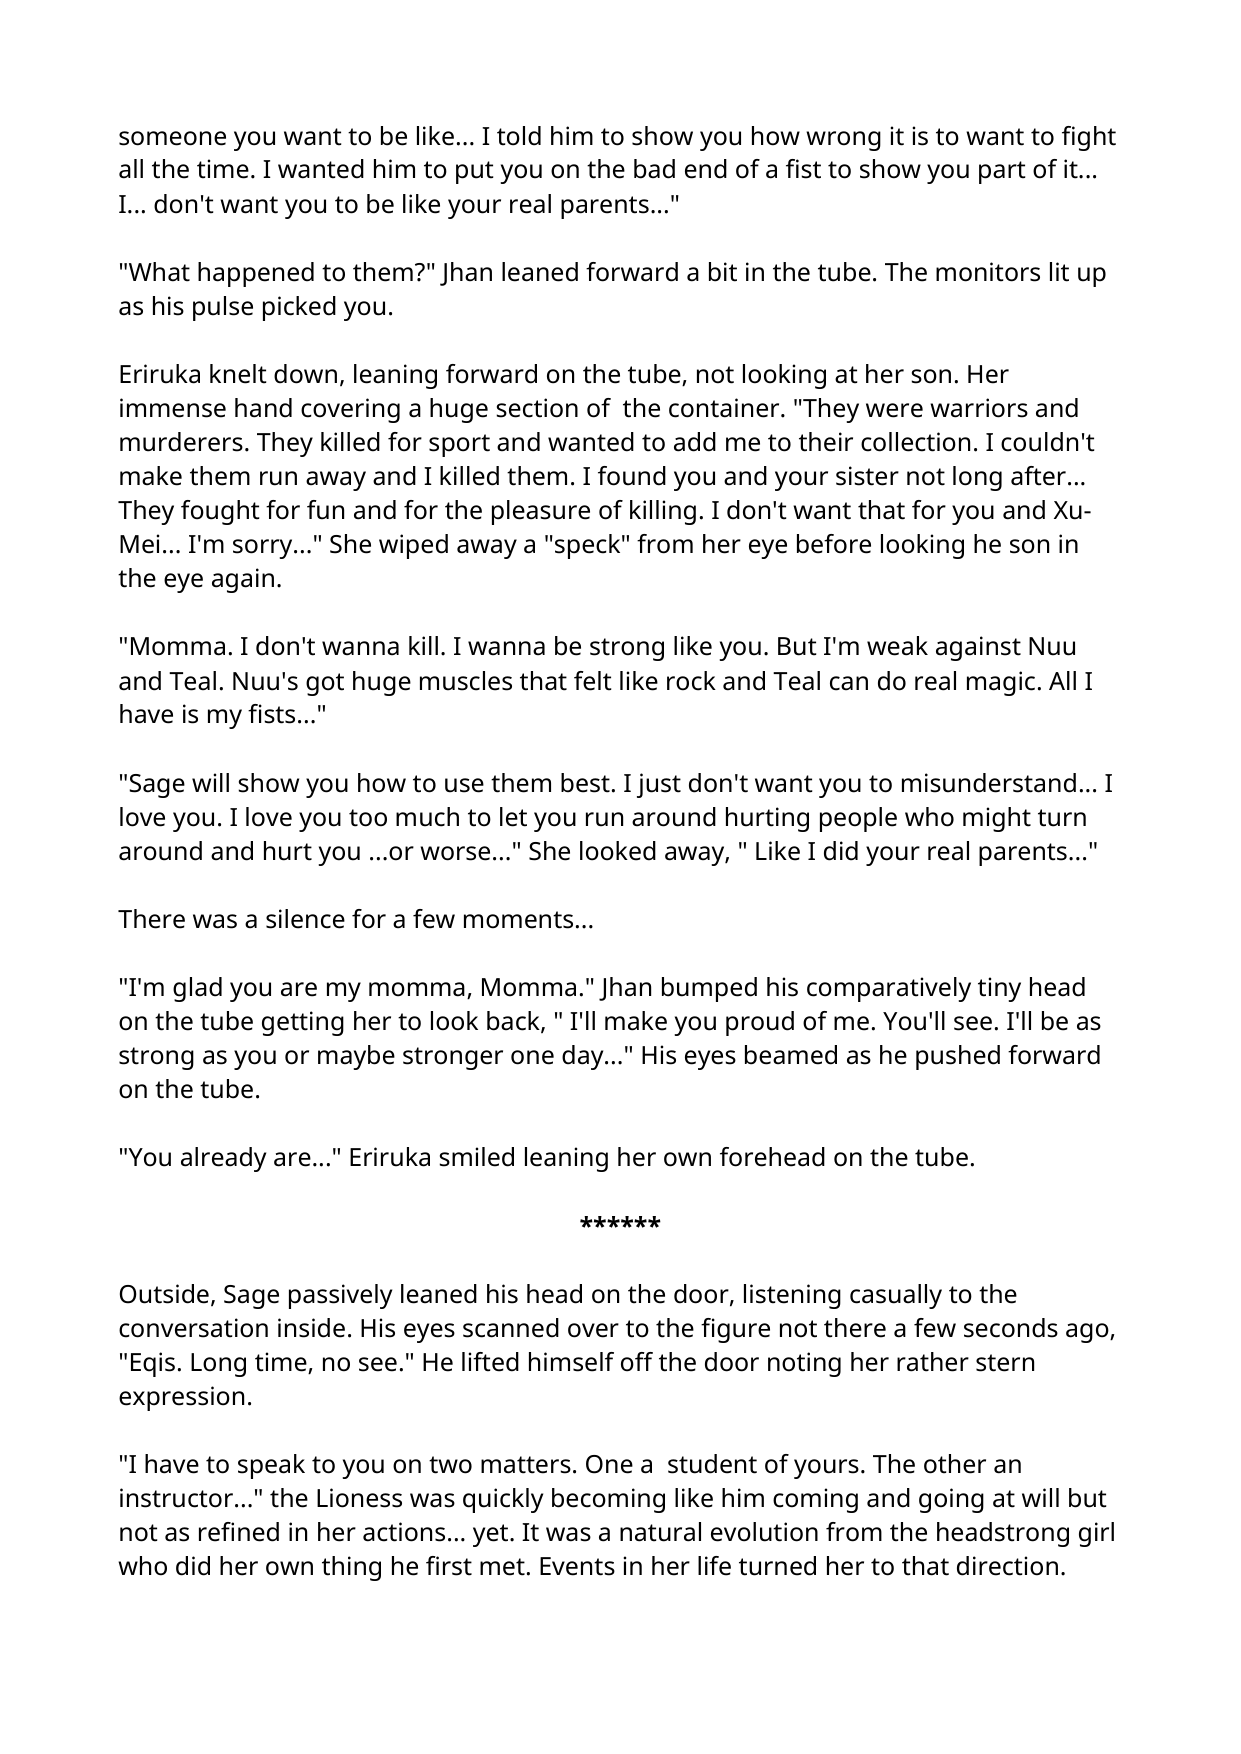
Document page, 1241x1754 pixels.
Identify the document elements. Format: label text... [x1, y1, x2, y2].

text "I have to speak to you on two matters. One a student of yours. The other an instructor..." the Lioness was quickly becoming like him coming and going at will but not as refined in her actions... yet. It was a natural evolution from the headstrong girl who did her own thing he first met. Events in her life turned her to that direction. [118, 1447, 1122, 1583]
text "What happened to them?" Jhan leaned forward a bit in the tube. The monitors lit up as his pulse picked you. [118, 254, 1122, 322]
text "Momma. I don't wanna kill. I wanna be strong like you. But I'm weak against Nuu and Teal. Nuu's got huge muscles that felt like rock and Teal can do real magic. All I have is my fists..." [118, 629, 1122, 731]
text "I'm glad you are my momma, Momma." Jhan bumped his comparatively tiny head on the tube getting her to look back, " I'll make you proud of me. You'll see. I'll be as strong as you or maybe stronger one day..." His eyes beamed as he pushed forward on the tube. [118, 970, 1122, 1106]
text someone you want to be like... I told him to show you how wrong it is to want to fight all the time. I wanted him to put you on the bad end of a fist to show you part of it... I... don't want you to be like your real parents..." [118, 118, 1122, 220]
text "You already are..." Eriruka smiled leaning her own forehead on the tube. [118, 1140, 1122, 1174]
text There was a silence for a few moments... [118, 902, 1122, 936]
text Eriruka knelt down, leaning forward on the tube, not looking at her son. Her immense hand covering a huge section of the container. "They were warriors and murderers. They killed for sport and wanted to add me to their collection. I couldn't make them run away and I killed them. I found you and your sister not long after... They fought for fun and for the pleasure of killing. I don't want that for you and Xu-Mei... I'm sorry..." She wiped away a "speck" from her eye before looking he son in the eye again. [118, 357, 1122, 595]
text ****** [118, 1208, 1122, 1242]
text Outside, Sage passively leaned his head on the door, listening casually to the conversation inside. His eyes scanned over to the figure not there a few seconds ago, "Eqis. Long time, no see." He lifted himself off the door noting her rather stern expression. [118, 1276, 1122, 1412]
text "Sage will show you how to use them best. I just don't want you to misunderstand... I love you. I love you too much to let you run around hurting people who might turn around and hurt you ...or worse..." She looked away, " Like I did your real parents..." [118, 765, 1122, 867]
